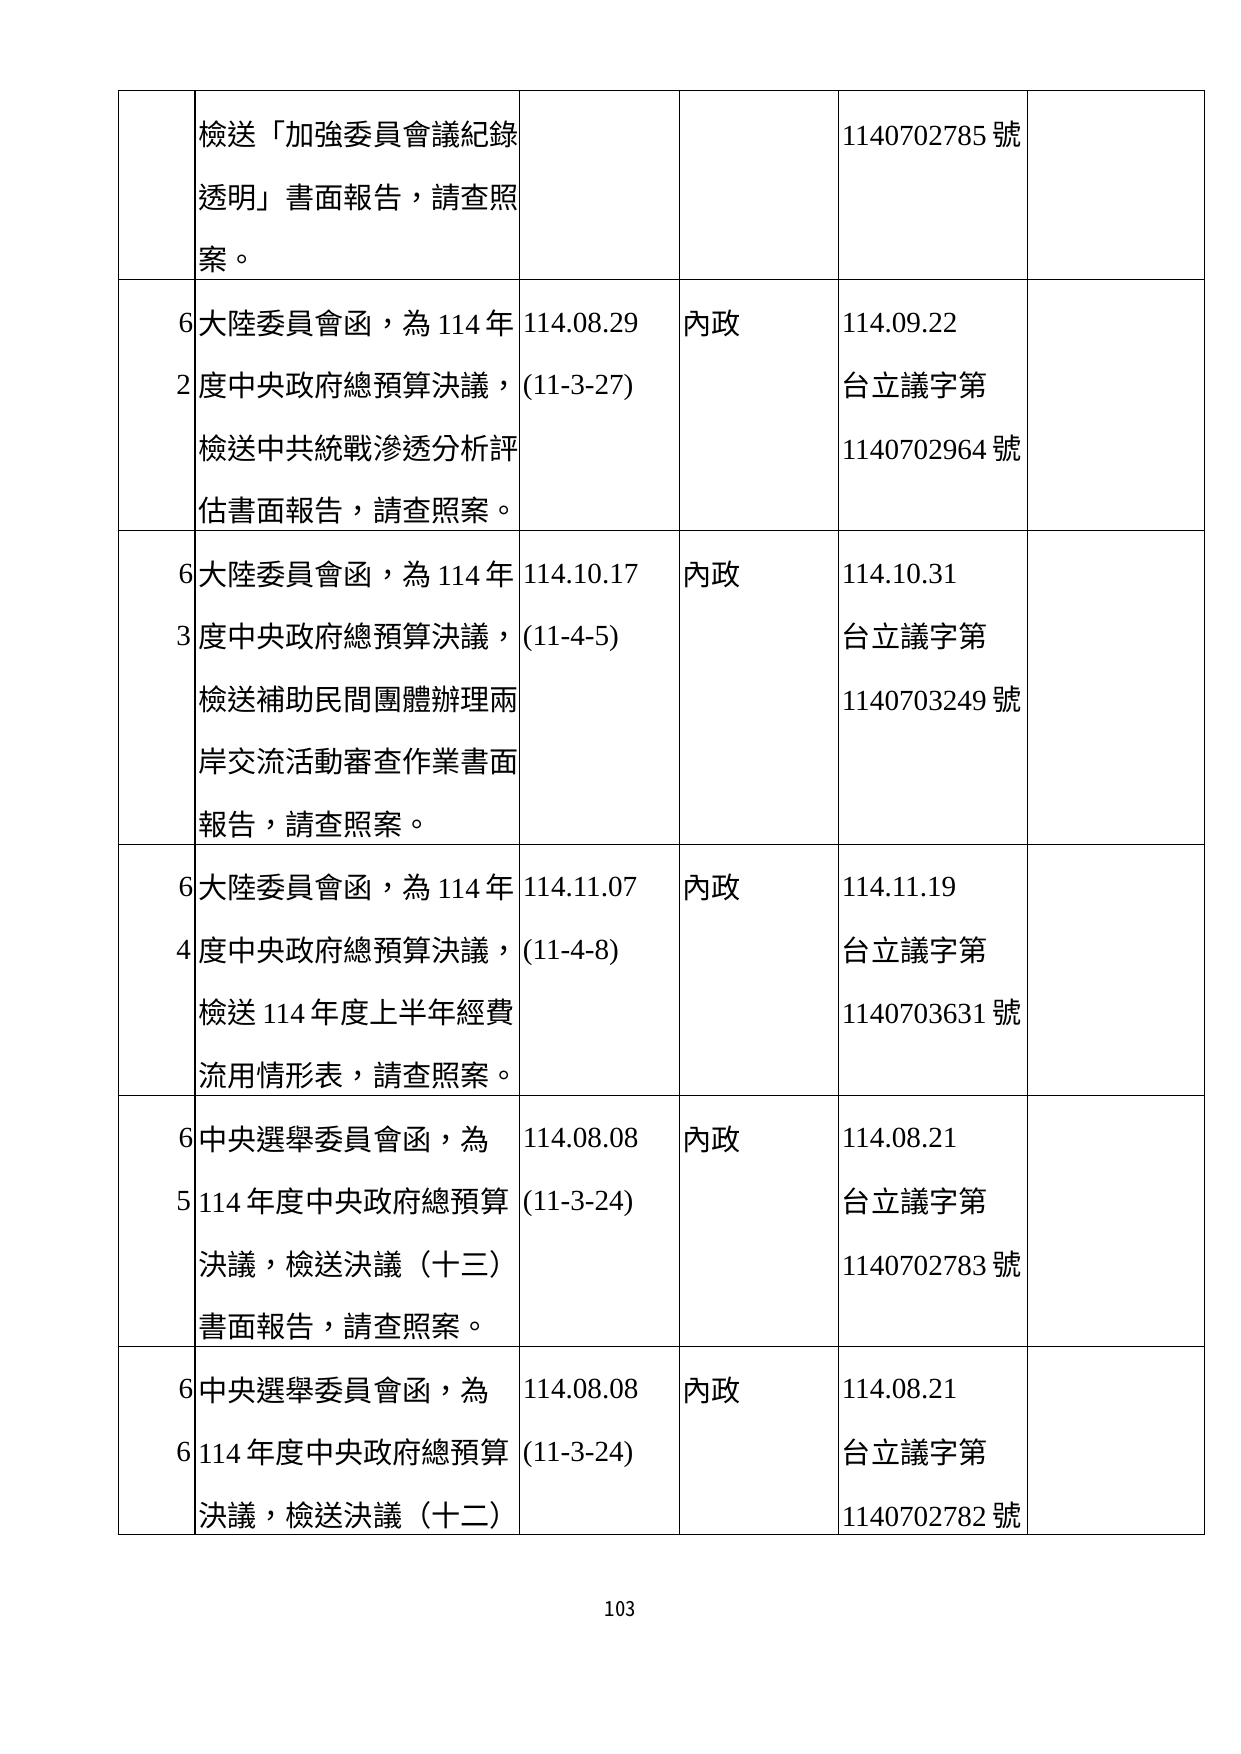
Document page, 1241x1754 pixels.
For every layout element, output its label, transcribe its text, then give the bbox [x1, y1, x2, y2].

table_cell [1028, 1096, 1204, 1346]
table_cell 114.10.17 (11-4-5) [520, 531, 679, 843]
table_cell 114.08.21 台立議字第1140702782號 [839, 1347, 1027, 1534]
table_cell [1028, 531, 1204, 843]
table_cell [1028, 91, 1204, 279]
table_cell [1028, 280, 1204, 530]
table_cell 內政 [680, 531, 838, 843]
table_cell 114.10.31 台立議字第1140703249號 [839, 531, 1027, 843]
table_cell 大陸委員會函，為114年度中央政府總預算決議，檢送補助民間團體辦理兩岸交流活動審查作業書面報告，請查照案。 [196, 531, 519, 843]
table_cell [119, 1096, 194, 1346]
table_cell 114.09.22 台立議字第1140702964號 [839, 280, 1027, 530]
table_cell 114.08.29 (11-3-27) [520, 280, 679, 530]
table_cell 1140702785號 [839, 91, 1027, 279]
table_cell [1028, 1347, 1204, 1534]
table_cell [520, 91, 679, 279]
table_cell [680, 91, 838, 279]
table_cell 中央選舉委員會函，為114年度中央政府總預算決議，檢送決議（十二） [196, 1347, 519, 1534]
table_cell [119, 280, 194, 530]
table_cell [119, 845, 194, 1094]
table_cell 114.11.19 台立議字第1140703631號 [839, 845, 1027, 1094]
table_cell 中央選舉委員會函，為114年度中央政府總預算決議，檢送決議（十三）書面報告，請查照案。 [196, 1096, 519, 1346]
table_cell 大陸委員會函，為114年度中央政府總預算決議，檢送中共統戰滲透分析評估書面報告，請查照案。 [196, 280, 519, 530]
table_cell [119, 91, 194, 279]
table_cell 檢送「加強委員會議紀錄透明」書面報告，請查照案。 [196, 91, 519, 279]
table_cell [119, 1347, 194, 1534]
table_cell 大陸委員會函，為114年度中央政府總預算決議，檢送114年度上半年經費流用情形表，請查照案。 [196, 845, 519, 1094]
table_cell 114.11.07 (11-4-8) [520, 845, 679, 1094]
table_cell 內政 [680, 1347, 838, 1534]
table_cell [1028, 845, 1204, 1094]
table_cell 114.08.21 台立議字第1140702783號 [839, 1096, 1027, 1346]
table_cell 114.08.08 (11-3-24) [520, 1096, 679, 1346]
table_cell 內政 [680, 280, 838, 530]
table_cell 內政 [680, 845, 838, 1094]
table_cell [119, 531, 194, 843]
table_cell 內政 [680, 1096, 838, 1346]
table_cell 114.08.08 (11-3-24) [520, 1347, 679, 1534]
